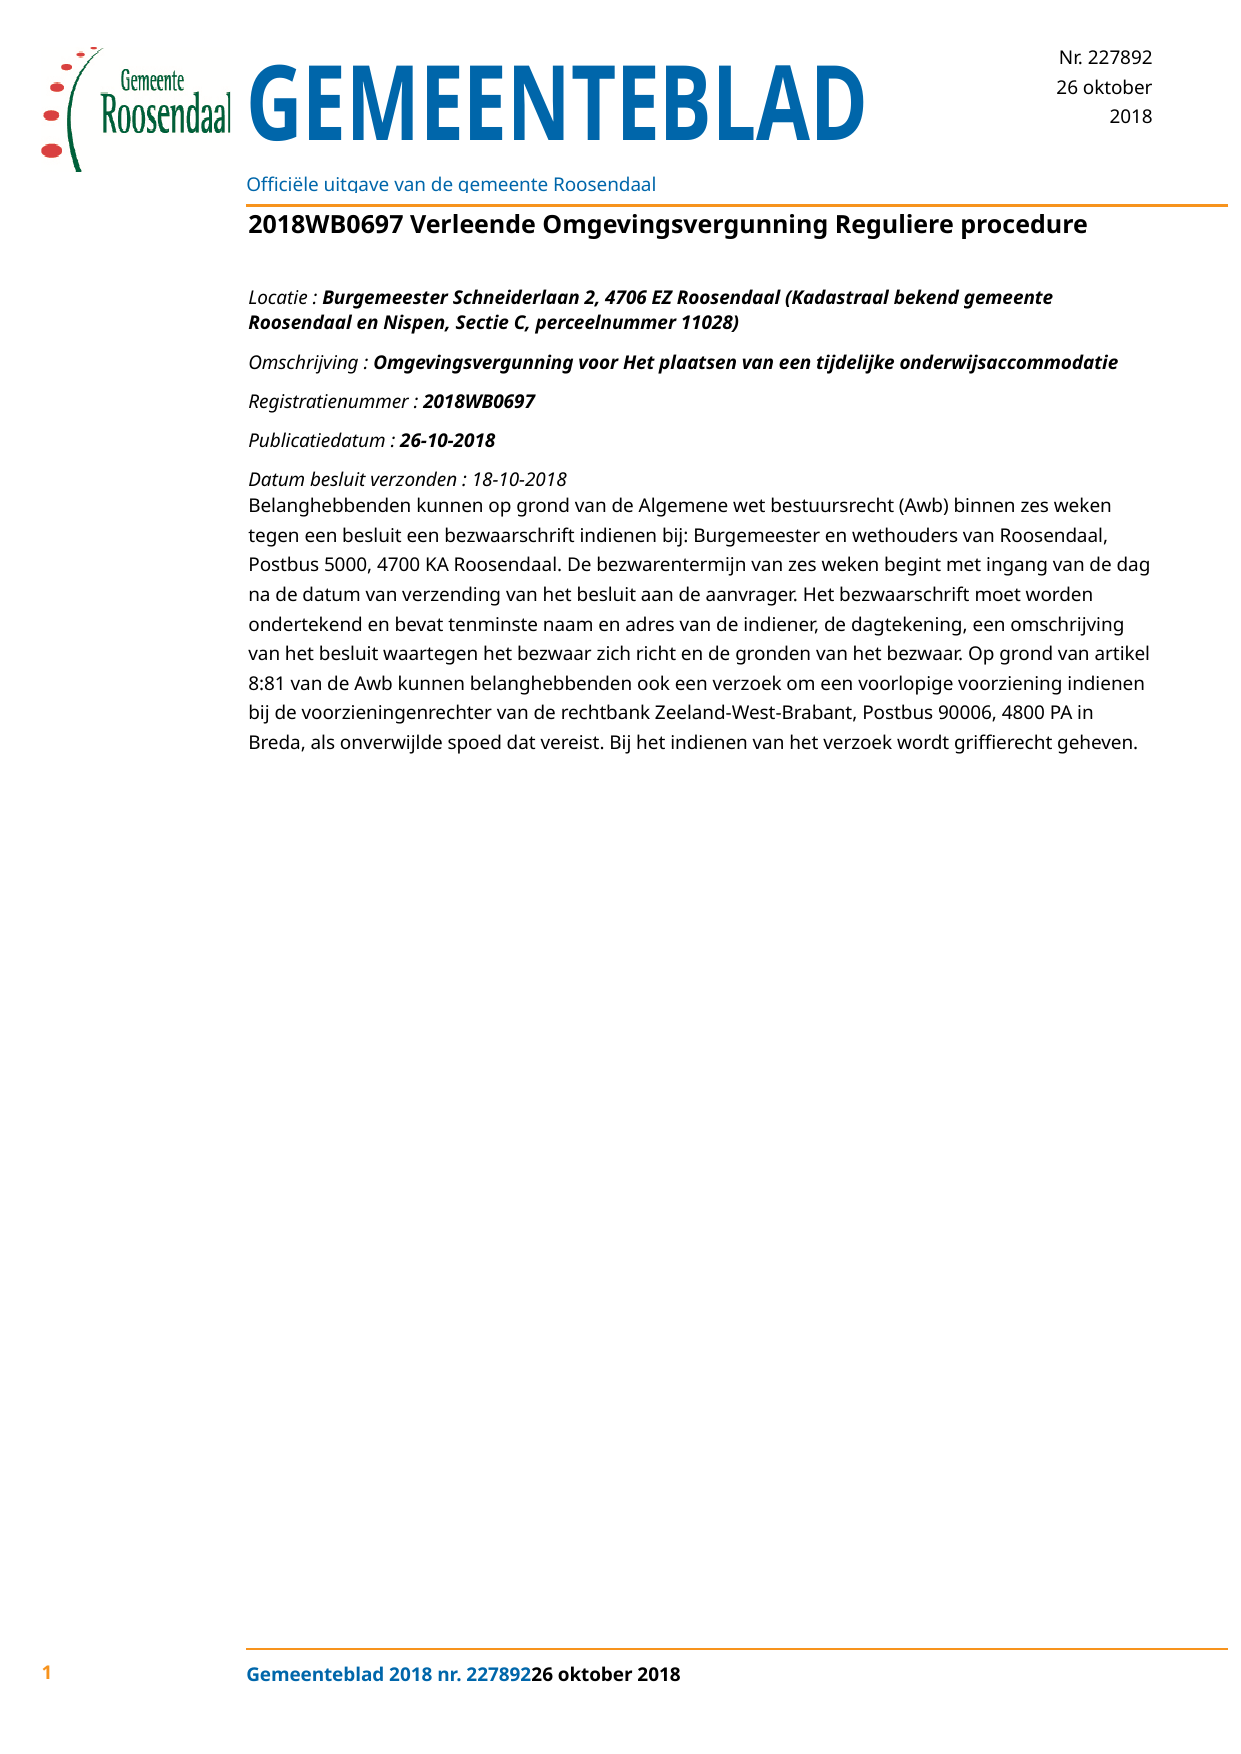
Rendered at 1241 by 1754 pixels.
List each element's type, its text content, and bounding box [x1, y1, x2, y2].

text Locatie : Burgemeester Schneiderlaan 2, 4706 EZ Roosendaal (Kadastraal bekend gemeente Roosendaal en Nispen, Sectie C, perceelnummer 11028) [248, 284, 1152, 335]
text Datum besluit verzonden : 18-10-2018 [248, 467, 1152, 492]
text Omschrijving : Omgevingsvergunning voor Het plaatsen van een tijdelijke onderwijsaccommodatie [248, 349, 1152, 374]
picture [41, 47, 231, 172]
text 2018WB0697 Verleende Omgevingsvergunning Reguliere procedure [248, 207, 1152, 241]
text Publicatiedatum : 26-10-2018 [248, 427, 1152, 453]
text Belanghebbenden kunnen op grond van de Algemene wet bestuursrecht (Awb) binnen zes weken tegen een besluit een bezwaarschrift indienen bij: Burgemeester en wethouders van Roosendaal, Postbus 5000, 4700 KA Roosendaal. De bezwarentermijn van zes weken begint met ingang van de dag na de datum van verzending van het besluit aan de aanvrager. Het bezwaarschrift moet worden ondertekend en bevat tenminste naam en adres van de indiener, de dagtekening, een omschrijving van het besluit waartegen het bezwaar zich richt en de gronden van het bezwaar. Op grond van artikel 8:81 van de Awb kunnen belanghebbenden ook een verzoek om een voorlopige voorziening indienen bij de voorzieningenrechter van de rechtbank Zeeland-West-Brabant, Postbus 90006, 4800 PA in Breda, als onverwijlde spoed dat vereist. Bij het indienen van het verzoek wordt griffierecht geheven. [248, 492, 1152, 755]
text Registratienummer : 2018WB0697 [248, 388, 1152, 414]
